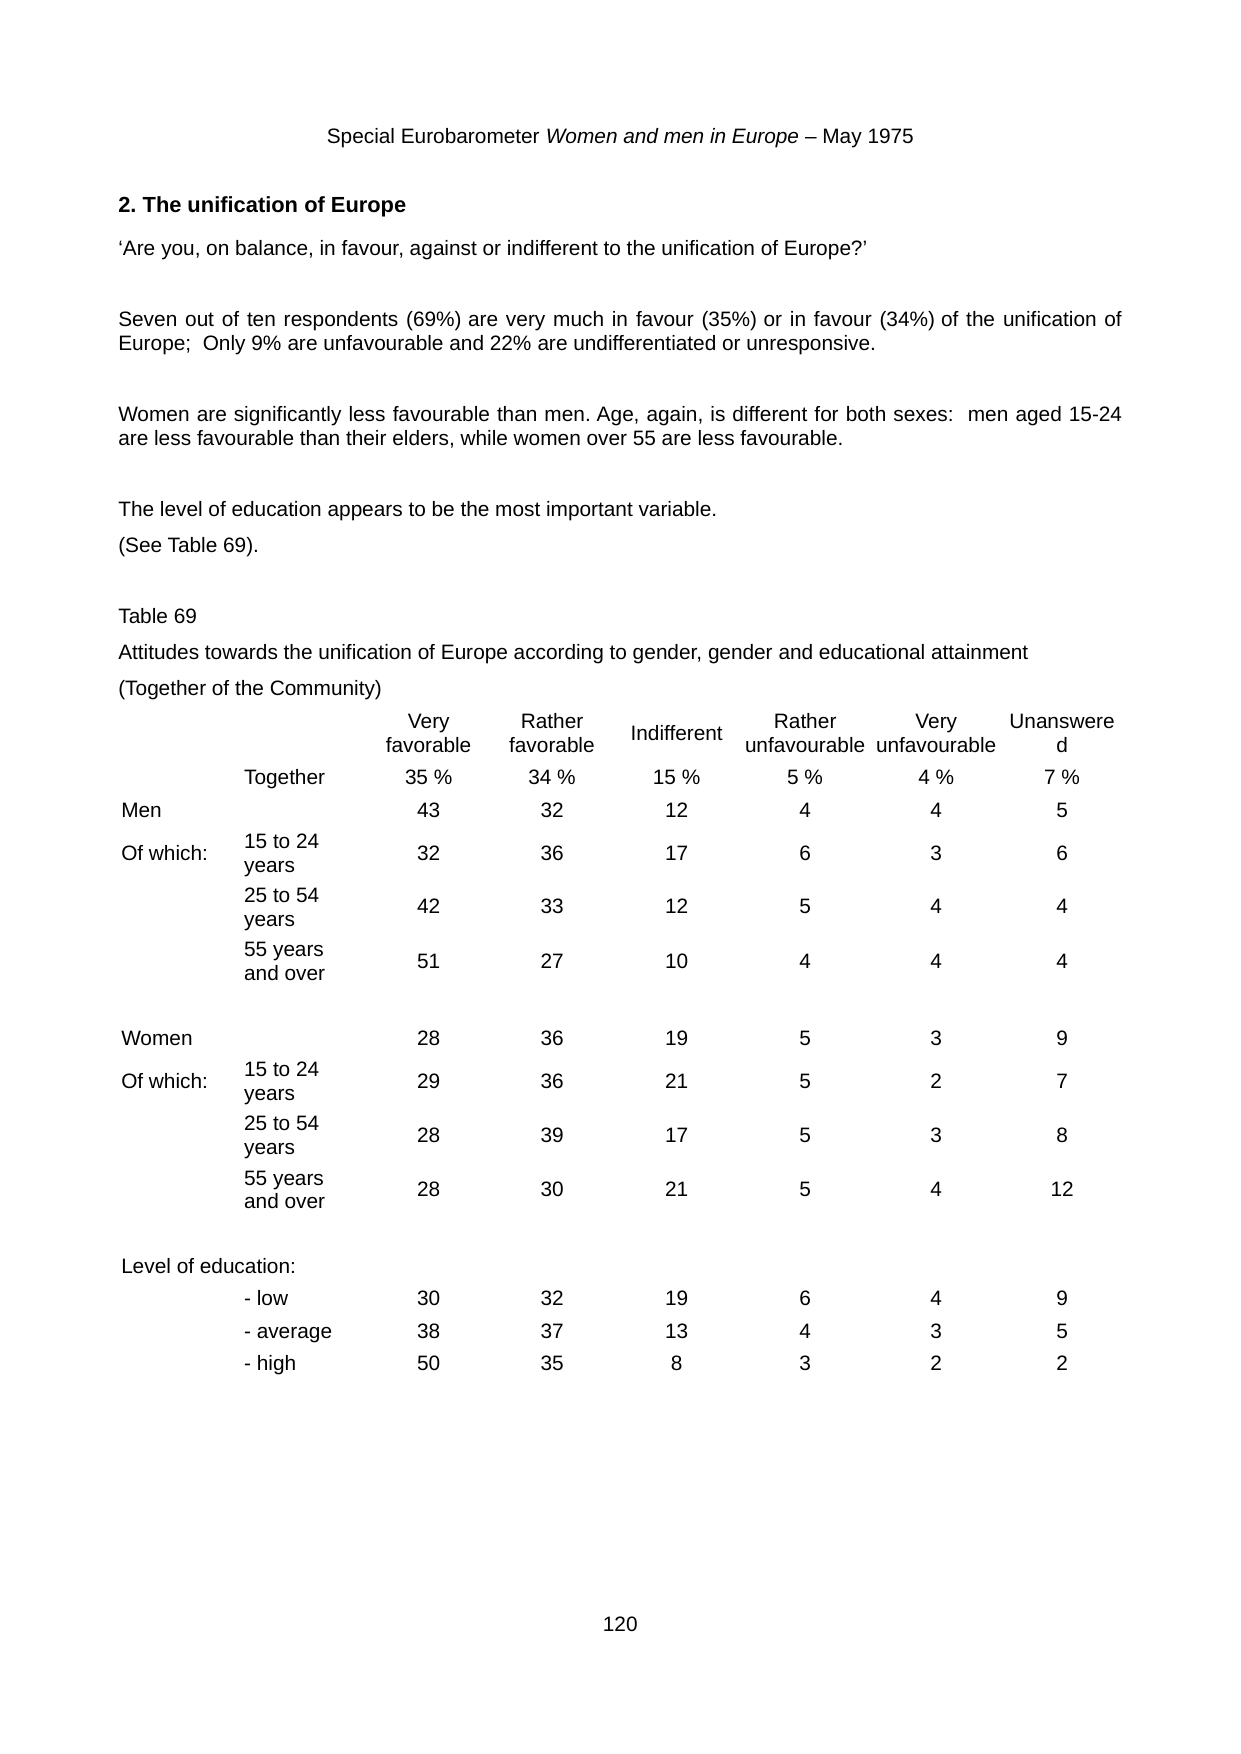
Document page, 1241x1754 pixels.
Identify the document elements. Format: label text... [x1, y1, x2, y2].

text Attitudes towards the unification of Europe according to gender, gender and educational attainment [118, 640, 1122, 664]
table_cell 9 [1002, 1282, 1122, 1314]
table_cell 4 [1002, 880, 1122, 933]
table_cell 43 [367, 793, 490, 826]
table_cell 37 [490, 1314, 613, 1347]
table_cell 27 [490, 933, 613, 989]
table_cell Of which: [118, 826, 241, 879]
table_cell 32 [367, 826, 490, 879]
table_cell [118, 1314, 241, 1347]
table_cell 7 [1002, 1054, 1122, 1108]
table_cell 13 [614, 1314, 739, 1347]
table_cell 28 [367, 1161, 490, 1217]
table_cell 55 years and over [241, 1161, 367, 1217]
table_cell 4 [870, 1282, 1002, 1314]
table_cell 28 [367, 1108, 490, 1161]
table_cell 28 [367, 1021, 490, 1054]
table_cell 5 [1002, 1314, 1122, 1347]
table_cell [118, 1217, 241, 1249]
table_cell 6 [739, 826, 870, 879]
text Table 69 [118, 604, 1122, 628]
table_cell [118, 761, 241, 793]
text Seven out of ten respondents (69%) are very much in favour (35%) or in favour (34%) of the unification of Europe; Only 9% are unfavourable and 22% are undifferentiated or unresponsive. [118, 307, 1122, 355]
table_cell 3 [870, 1314, 1002, 1347]
table_cell [118, 1347, 241, 1379]
text ‘Are you, on balance, in favour, against or indifferent to the unification of Europe?’ [118, 236, 1122, 259]
table_cell [614, 1217, 739, 1249]
table_cell [1002, 989, 1122, 1021]
table_cell 39 [490, 1108, 613, 1161]
table_cell [1002, 1250, 1122, 1282]
table_cell [367, 989, 490, 1021]
table_cell 36 [490, 1054, 613, 1108]
table_cell [367, 1217, 490, 1249]
table_header Very favorable [367, 705, 490, 761]
table_cell 6 [1002, 826, 1122, 879]
table_cell 32 [490, 1282, 613, 1314]
text The level of education appears to be the most important variable. [118, 497, 1122, 521]
table_cell [870, 989, 1002, 1021]
table_cell 15 to 24 years [241, 826, 367, 879]
table_cell [241, 989, 367, 1021]
table_cell 19 [614, 1021, 739, 1054]
table_cell 21 [614, 1054, 739, 1108]
table_cell 35 [490, 1347, 613, 1379]
table_cell 4 [1002, 933, 1122, 989]
table_cell 5 [739, 1054, 870, 1108]
table_cell 5 [739, 880, 870, 933]
table_cell Together [241, 761, 367, 793]
table_cell [241, 793, 367, 826]
table_cell 3 [870, 826, 1002, 879]
table_cell - low [241, 1282, 367, 1314]
table_cell 30 [490, 1161, 613, 1217]
table_cell 8 [614, 1347, 739, 1379]
table_cell [118, 1108, 241, 1161]
table_cell 12 [614, 880, 739, 933]
table_cell 21 [614, 1161, 739, 1217]
table_cell [490, 1250, 613, 1282]
table_cell 5 [739, 1161, 870, 1217]
table_cell 29 [367, 1054, 490, 1108]
table_cell 34 % [490, 761, 613, 793]
table_cell 36 [490, 826, 613, 879]
table_cell 5 [739, 1108, 870, 1161]
table_cell [118, 1282, 241, 1314]
table_cell 3 [870, 1108, 1002, 1161]
table_cell 4 [870, 1161, 1002, 1217]
table_cell 8 [1002, 1108, 1122, 1161]
table_cell 33 [490, 880, 613, 933]
table_header Very unfavourable [870, 705, 1002, 761]
table_cell [739, 1217, 870, 1249]
table_cell [739, 989, 870, 1021]
table_cell [870, 1250, 1002, 1282]
table_cell 38 [367, 1314, 490, 1347]
table_cell 25 to 54 years [241, 880, 367, 933]
subtitle 2. The unification of Europe [118, 192, 1122, 217]
table_cell 12 [614, 793, 739, 826]
table_cell 9 [1002, 1021, 1122, 1054]
table_cell [490, 989, 613, 1021]
table_cell 42 [367, 880, 490, 933]
table_cell 2 [1002, 1347, 1122, 1379]
text Women are significantly less favourable than men. Age, again, is different for both sexes: men aged 15-24 are less favourable than their elders, while women over 55 are less favourable. [118, 402, 1122, 450]
table_cell 10 [614, 933, 739, 989]
table_cell [241, 1217, 367, 1249]
table_cell 4 [870, 933, 1002, 989]
table_cell 5 [739, 1021, 870, 1054]
table_cell [739, 1250, 870, 1282]
table_header Indifferent [614, 705, 739, 761]
table_cell [118, 1161, 241, 1217]
table_cell Level of education: [118, 1250, 367, 1282]
table_cell [241, 1021, 367, 1054]
text (See Table 69). [118, 533, 1122, 557]
table_cell - average [241, 1314, 367, 1347]
table_cell [118, 989, 241, 1021]
table_cell 6 [739, 1282, 870, 1314]
text (Together of the Community) [118, 675, 1122, 699]
table_cell [1002, 1217, 1122, 1249]
table_cell 4 [739, 1314, 870, 1347]
table_cell 50 [367, 1347, 490, 1379]
table_cell Of which: [118, 1054, 241, 1108]
table_cell [614, 1250, 739, 1282]
table_cell 15 % [614, 761, 739, 793]
table_cell 2 [870, 1347, 1002, 1379]
table_cell 3 [739, 1347, 870, 1379]
table_cell 35 % [367, 761, 490, 793]
table_cell [614, 989, 739, 1021]
table_cell 17 [614, 826, 739, 879]
table_cell 30 [367, 1282, 490, 1314]
table_cell - high [241, 1347, 367, 1379]
table_cell 2 [870, 1054, 1002, 1108]
table_cell [367, 1250, 490, 1282]
table_cell 12 [1002, 1161, 1122, 1217]
table_cell 4 [870, 793, 1002, 826]
table_cell 4 [870, 880, 1002, 933]
table_cell 4 [739, 793, 870, 826]
table_cell 17 [614, 1108, 739, 1161]
table_cell 5 % [739, 761, 870, 793]
table_header [118, 705, 241, 761]
table_cell [490, 1217, 613, 1249]
table_cell 7 % [1002, 761, 1122, 793]
table_header Rather favorable [490, 705, 613, 761]
table_cell Women [118, 1021, 241, 1054]
table_cell 19 [614, 1282, 739, 1314]
table_cell 36 [490, 1021, 613, 1054]
table_cell 25 to 54 years [241, 1108, 367, 1161]
table_header [241, 705, 367, 761]
table_cell 4 % [870, 761, 1002, 793]
table_header Unanswered [1002, 705, 1122, 761]
table_cell 4 [739, 933, 870, 989]
table_cell 5 [1002, 793, 1122, 826]
table_header Rather unfavourable [739, 705, 870, 761]
table_cell [870, 1217, 1002, 1249]
table_cell 32 [490, 793, 613, 826]
table_cell 3 [870, 1021, 1002, 1054]
table_cell Men [118, 793, 241, 826]
table_cell [118, 933, 241, 989]
table_cell [118, 880, 241, 933]
table_cell 51 [367, 933, 490, 989]
table_cell 15 to 24 years [241, 1054, 367, 1108]
table_cell 55 years and over [241, 933, 367, 989]
